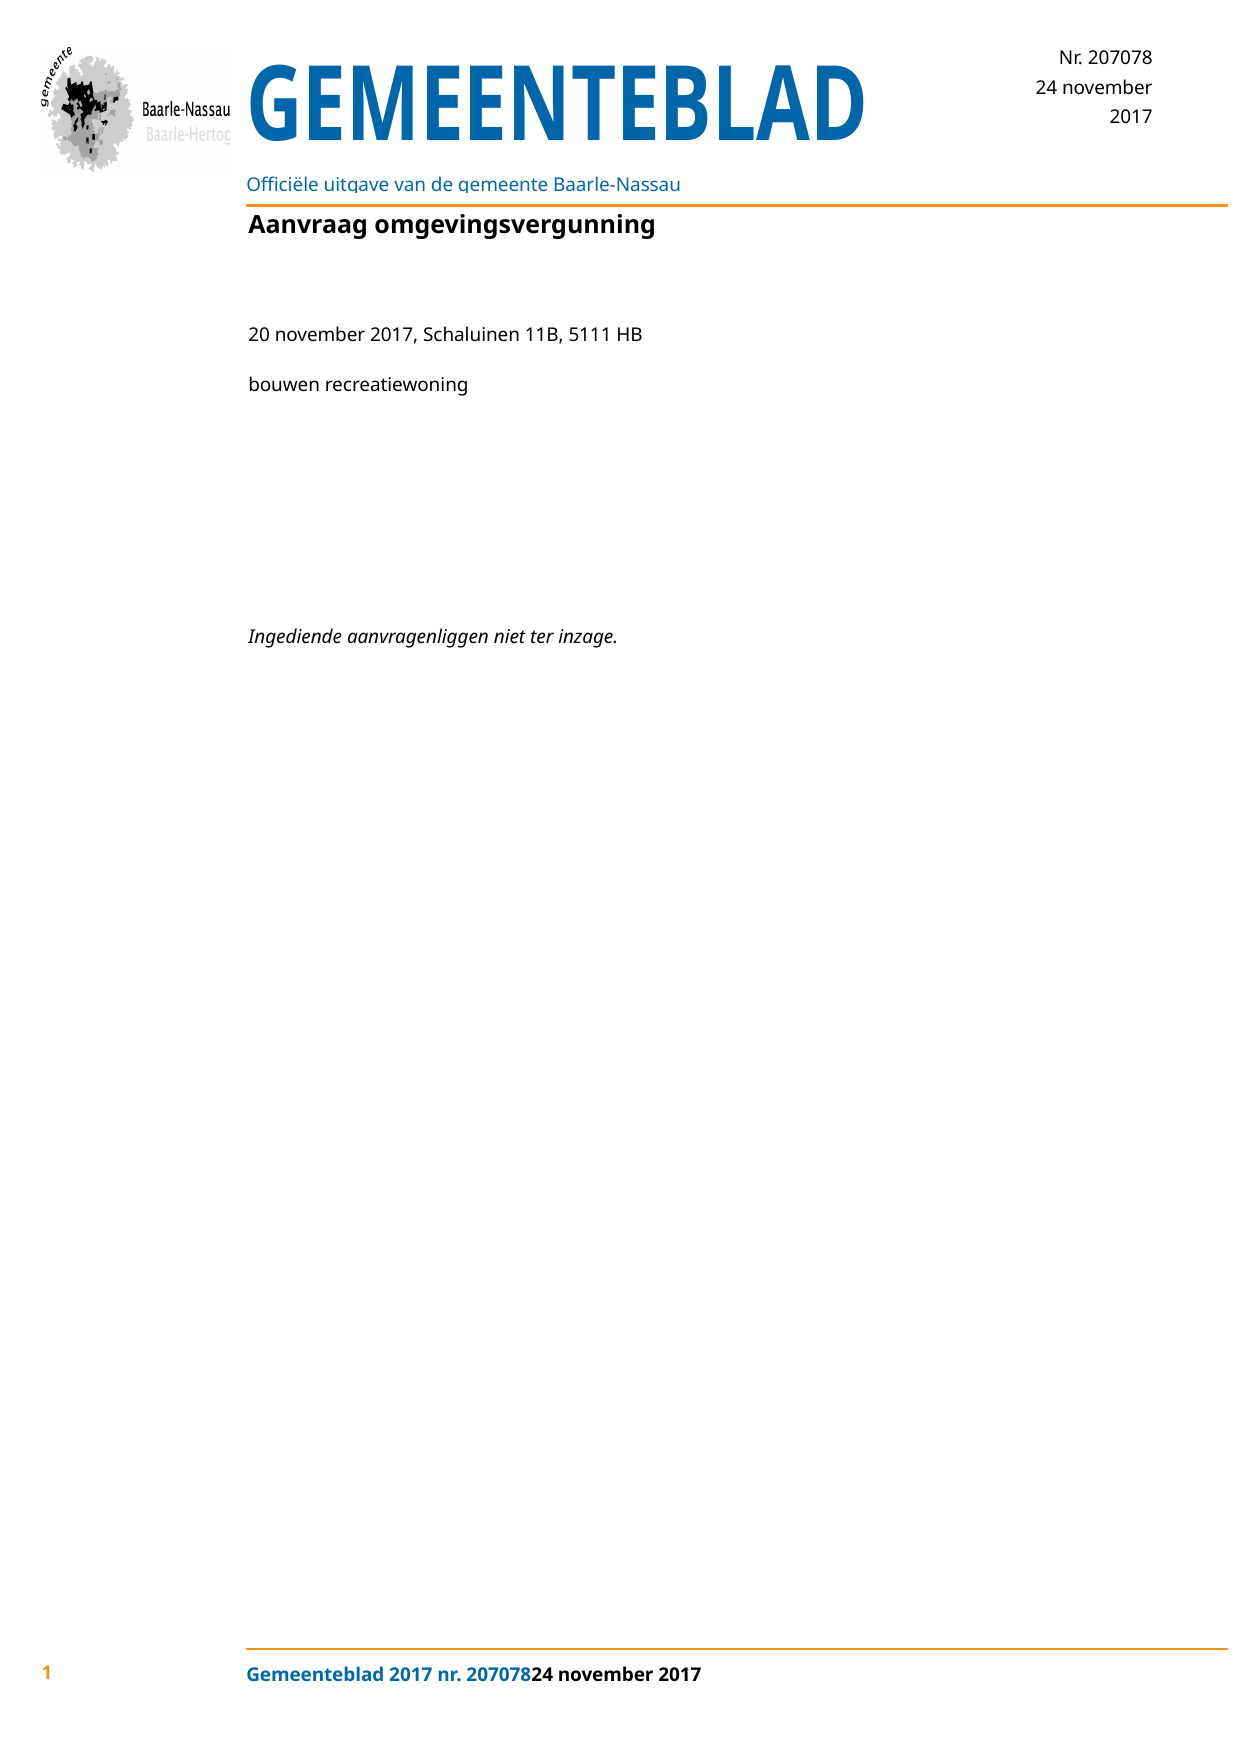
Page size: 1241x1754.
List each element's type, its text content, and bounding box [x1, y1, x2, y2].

text Aanvraag omgevingsvergunning [248, 207, 1152, 241]
text 20 november 2017, Schaluinen 11B, 5111 HB [248, 321, 1152, 346]
text bouwen recreatiewoning [248, 371, 1152, 397]
picture [41, 47, 231, 172]
text Ingediende aanvragenliggen niet ter inzage. [248, 623, 1152, 649]
